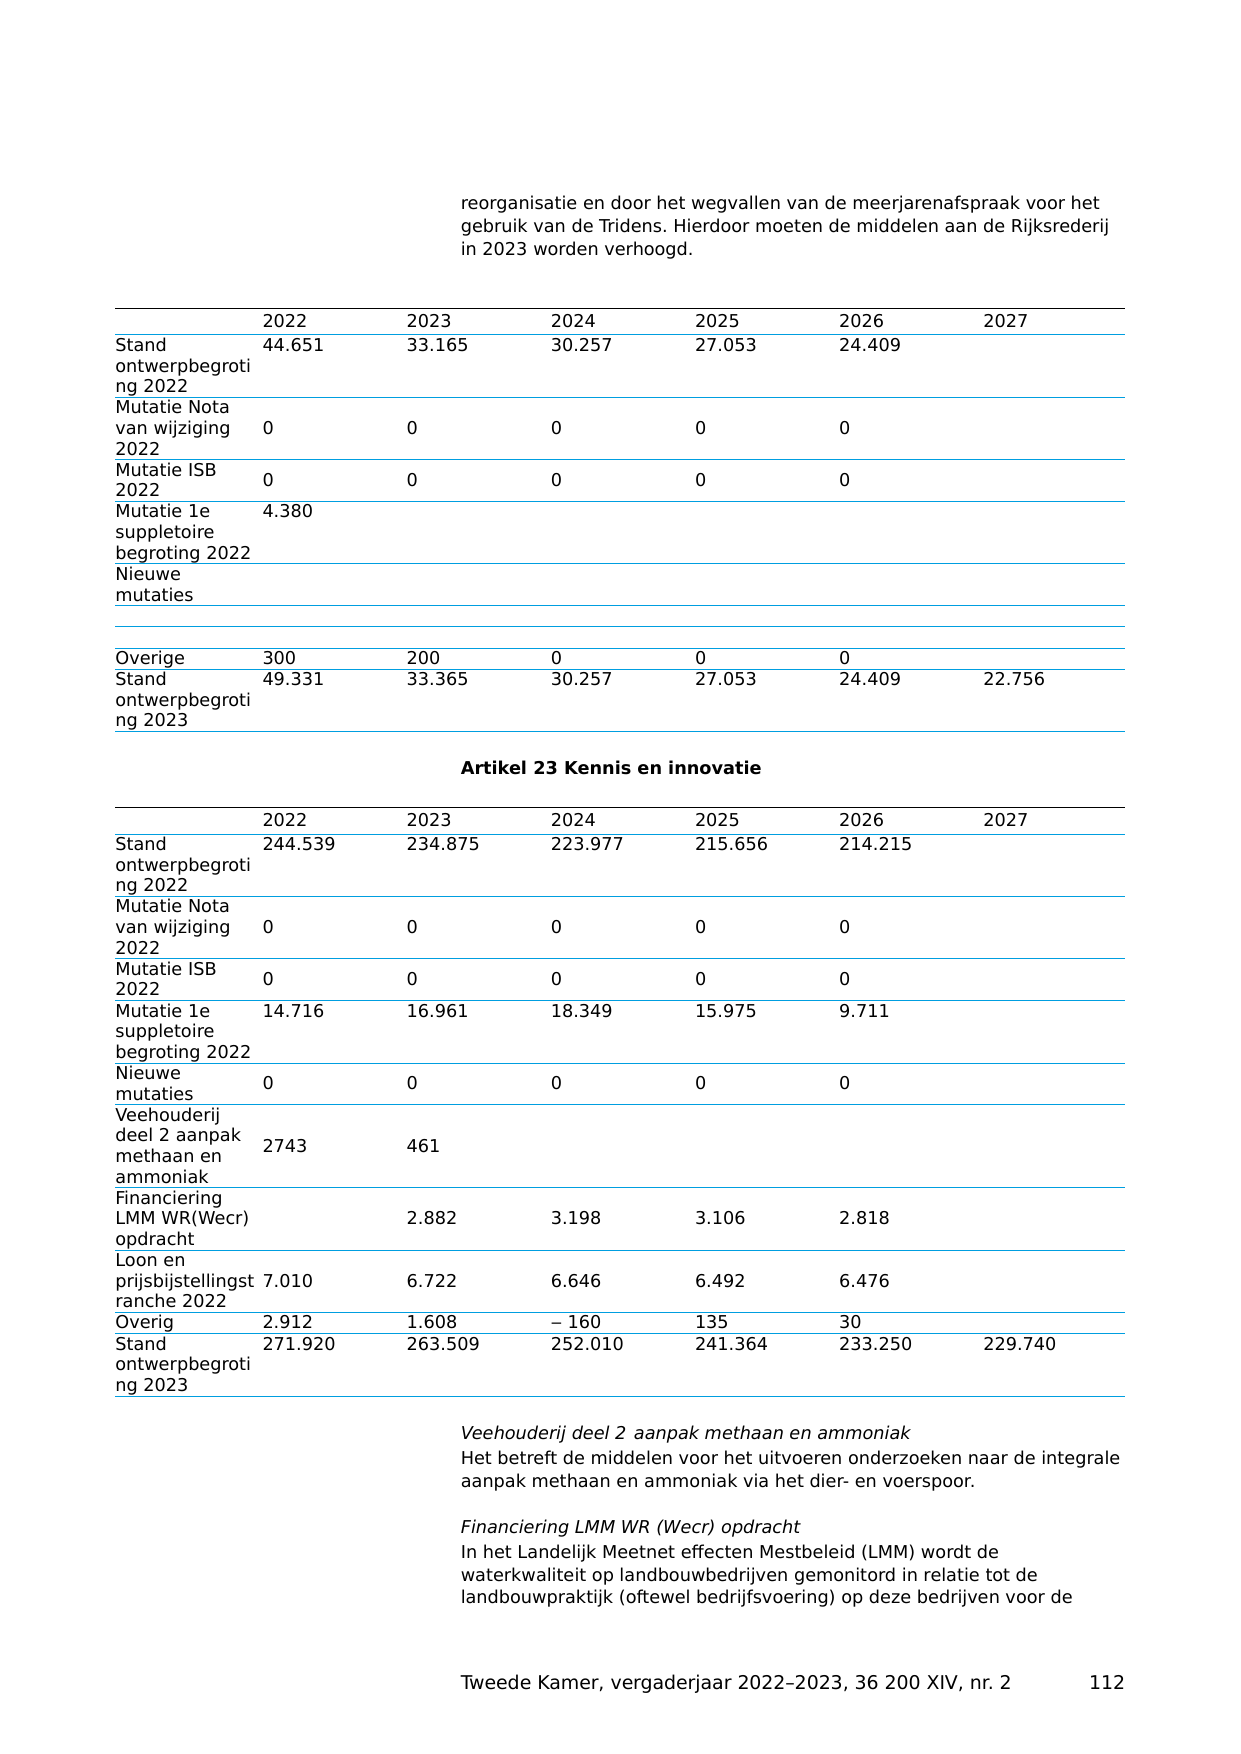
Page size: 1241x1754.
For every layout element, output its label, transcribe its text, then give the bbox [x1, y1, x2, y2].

text Veehouderij deel 2 aanpak methaan en ammoniak [461, 1421, 1125, 1444]
table_cell 2023 [404, 309, 548, 334]
table_cell [404, 502, 548, 563]
table_cell [980, 835, 1125, 896]
table_cell 200 [404, 649, 548, 668]
table_cell 0 [836, 959, 980, 1000]
table_cell 2.882 [404, 1188, 548, 1249]
table_cell 0 [692, 649, 836, 668]
text Het betreft de middelen voor het uitvoeren onderzoeken naar de integrale aanpak methaan en ammoniak via het dier- en voerspoor. [461, 1446, 1125, 1492]
table_cell 229.740 [980, 1334, 1125, 1396]
table_cell 0 [836, 398, 980, 459]
table_cell Mutatie ISB 2022 [115, 959, 259, 1000]
table_cell 44.651 [259, 335, 403, 397]
table_cell [980, 564, 1125, 605]
table_cell 27.053 [692, 335, 836, 397]
table_cell [548, 502, 692, 563]
table_cell 2025 [692, 309, 836, 334]
table_cell 2.818 [836, 1188, 980, 1249]
table_cell 0 [404, 460, 548, 501]
table_cell 24.409 [836, 335, 980, 397]
table_cell [404, 627, 548, 647]
table_cell [404, 564, 548, 605]
table_cell [692, 627, 836, 647]
table_cell [836, 627, 980, 647]
table_cell 2024 [548, 309, 692, 334]
table_cell 0 [259, 897, 403, 958]
table_cell [980, 460, 1125, 501]
table_cell 49.331 [259, 670, 403, 731]
table_cell Financiering LMM WR(Wecr) opdracht [115, 1188, 259, 1249]
table_cell [980, 502, 1125, 563]
table_cell 271.920 [259, 1334, 403, 1396]
table_cell [404, 606, 548, 626]
table_cell 24.409 [836, 670, 980, 731]
table_cell [980, 1188, 1125, 1249]
table_header Ontvangsten beleidsartikel 22 (bedragen x € 1.000) [115, 283, 1125, 307]
table_cell [548, 1105, 692, 1187]
table_cell [980, 897, 1125, 958]
table_cell 0 [836, 460, 980, 501]
table_cell Nieuwe mutaties [115, 564, 259, 605]
table_cell [836, 564, 980, 605]
table_cell Stand ontwerpbegroting 2022 [115, 335, 259, 397]
table_cell Mutatie Nota van wijziging 2022 [115, 897, 259, 958]
table_cell 223.977 [548, 835, 692, 896]
table_cell [692, 606, 836, 626]
table_cell ‒ 160 [548, 1313, 692, 1333]
table_cell 2.912 [259, 1313, 403, 1333]
table_cell 7.010 [259, 1251, 403, 1312]
table_cell 0 [404, 959, 548, 1000]
table_cell 0 [836, 1064, 980, 1104]
table_cell 6.646 [548, 1251, 692, 1312]
table_cell 2022 [259, 309, 403, 334]
table_cell [836, 1105, 980, 1187]
table_cell Overig [115, 1313, 259, 1333]
table_cell 241.364 [692, 1334, 836, 1396]
table_cell 0 [259, 1064, 403, 1104]
table_cell 2743 [259, 1105, 403, 1187]
table_cell 263.509 [404, 1334, 548, 1396]
table_cell [980, 1251, 1125, 1312]
table_cell 300 [259, 649, 403, 668]
table_cell [692, 564, 836, 605]
table_cell 2027 [980, 808, 1125, 833]
table_cell [980, 398, 1125, 459]
table_cell [115, 808, 259, 833]
table_cell 0 [548, 460, 692, 501]
table_cell 0 [836, 649, 980, 668]
table_cell [115, 606, 259, 626]
text reorganisatie en door het wegvallen van de meerjarenafspraak voor het gebruik van de Tridens. Hierdoor moeten de middelen aan de Rijksrederij in 2023 worden verhoogd. [461, 191, 1125, 259]
table_cell [980, 335, 1125, 397]
table_cell 0 [548, 398, 692, 459]
table_cell 0 [692, 460, 836, 501]
table_cell [259, 627, 403, 647]
table_cell [548, 564, 692, 605]
table_cell Mutatie 1e suppletoire begroting 2022 [115, 502, 259, 563]
table_cell 1.608 [404, 1313, 548, 1333]
table_cell 2025 [692, 808, 836, 833]
table_cell 9.711 [836, 1001, 980, 1062]
table_cell 214.215 [836, 835, 980, 896]
table_cell 14.716 [259, 1001, 403, 1062]
table_cell 461 [404, 1105, 548, 1187]
table_cell 0 [548, 649, 692, 668]
table_cell [836, 606, 980, 626]
table_cell 4.380 [259, 502, 403, 563]
table_cell [259, 1188, 403, 1249]
table_cell 33.365 [404, 670, 548, 731]
text Artikel 23 Kennis en innovatie [461, 756, 1125, 779]
table_cell 30.257 [548, 670, 692, 731]
table_cell 0 [548, 959, 692, 1000]
table_cell 0 [692, 398, 836, 459]
table_cell 0 [836, 897, 980, 958]
table_cell 0 [692, 1064, 836, 1104]
table_cell Nieuwe mutaties [115, 1064, 259, 1104]
table_cell [548, 627, 692, 647]
table_cell 215.656 [692, 835, 836, 896]
table_cell 18.349 [548, 1001, 692, 1062]
table_cell 2022 [259, 808, 403, 833]
table_cell [115, 627, 259, 647]
table_cell 15.975 [692, 1001, 836, 1062]
table_cell 0 [548, 897, 692, 958]
table_cell 2024 [548, 808, 692, 833]
table_cell [980, 959, 1125, 1000]
table_cell 233.250 [836, 1334, 980, 1396]
table_cell Overige [115, 649, 259, 668]
table_cell [980, 1105, 1125, 1187]
table_cell 30 [836, 1313, 980, 1333]
table_cell [980, 1001, 1125, 1062]
table_cell 6.476 [836, 1251, 980, 1312]
table_cell [259, 606, 403, 626]
text Financiering LMM WR (Wecr) opdracht [461, 1515, 1125, 1538]
table_cell Stand ontwerpbegroting 2022 [115, 835, 259, 896]
table_cell 6.722 [404, 1251, 548, 1312]
table_cell [692, 1105, 836, 1187]
table_cell 3.198 [548, 1188, 692, 1249]
table_cell 0 [259, 460, 403, 501]
table_cell Mutatie 1e suppletoire begroting 2022 [115, 1001, 259, 1062]
table_cell 0 [404, 398, 548, 459]
table_cell 252.010 [548, 1334, 692, 1396]
table_cell 0 [548, 1064, 692, 1104]
table_cell 6.492 [692, 1251, 836, 1312]
table_cell 2027 [980, 309, 1125, 334]
table_cell 0 [404, 1064, 548, 1104]
table_cell [980, 627, 1125, 647]
table_cell 27.053 [692, 670, 836, 731]
table_cell 0 [692, 897, 836, 958]
table_cell Stand ontwerpbegroting 2023 [115, 1334, 259, 1396]
table_cell [548, 606, 692, 626]
table_cell [115, 309, 259, 334]
table_cell Veehouderij deel 2 aanpak methaan en ammoniak [115, 1105, 259, 1187]
table_cell 22.756 [980, 670, 1125, 731]
table_cell 0 [259, 398, 403, 459]
table_cell Mutatie ISB 2022 [115, 460, 259, 501]
table_cell 16.961 [404, 1001, 548, 1062]
table_cell 135 [692, 1313, 836, 1333]
table_header Uitgaven beleidsartikel 23 (bedragen x € 1.000) [115, 781, 1125, 806]
table_cell 2026 [836, 808, 980, 833]
table_cell [259, 564, 403, 605]
table_cell [980, 649, 1125, 668]
table_cell [980, 606, 1125, 626]
table_cell [692, 502, 836, 563]
table_cell Stand ontwerpbegroting 2023 [115, 670, 259, 731]
table_cell 244.539 [259, 835, 403, 896]
table_cell Loon en prijsbijstellingstranche 2022 [115, 1251, 259, 1312]
table_cell [836, 502, 980, 563]
table_cell 0 [259, 959, 403, 1000]
text In het Landelijk Meetnet effecten Mestbeleid (LMM) wordt de waterkwaliteit op landbouwbedrijven gemonitord in relatie tot de landbouwpraktijk (oftewel bedrijfsvoering) op deze bedrijven voor de [461, 1540, 1125, 1608]
table_cell 30.257 [548, 335, 692, 397]
table_cell 0 [692, 959, 836, 1000]
table_cell 2026 [836, 309, 980, 334]
table_cell [980, 1064, 1125, 1104]
table_cell 0 [404, 897, 548, 958]
table_cell 234.875 [404, 835, 548, 896]
table_cell 33.165 [404, 335, 548, 397]
table_cell 3.106 [692, 1188, 836, 1249]
table_cell 2023 [404, 808, 548, 833]
table_cell Mutatie Nota van wijziging 2022 [115, 398, 259, 459]
table_cell [980, 1313, 1125, 1333]
